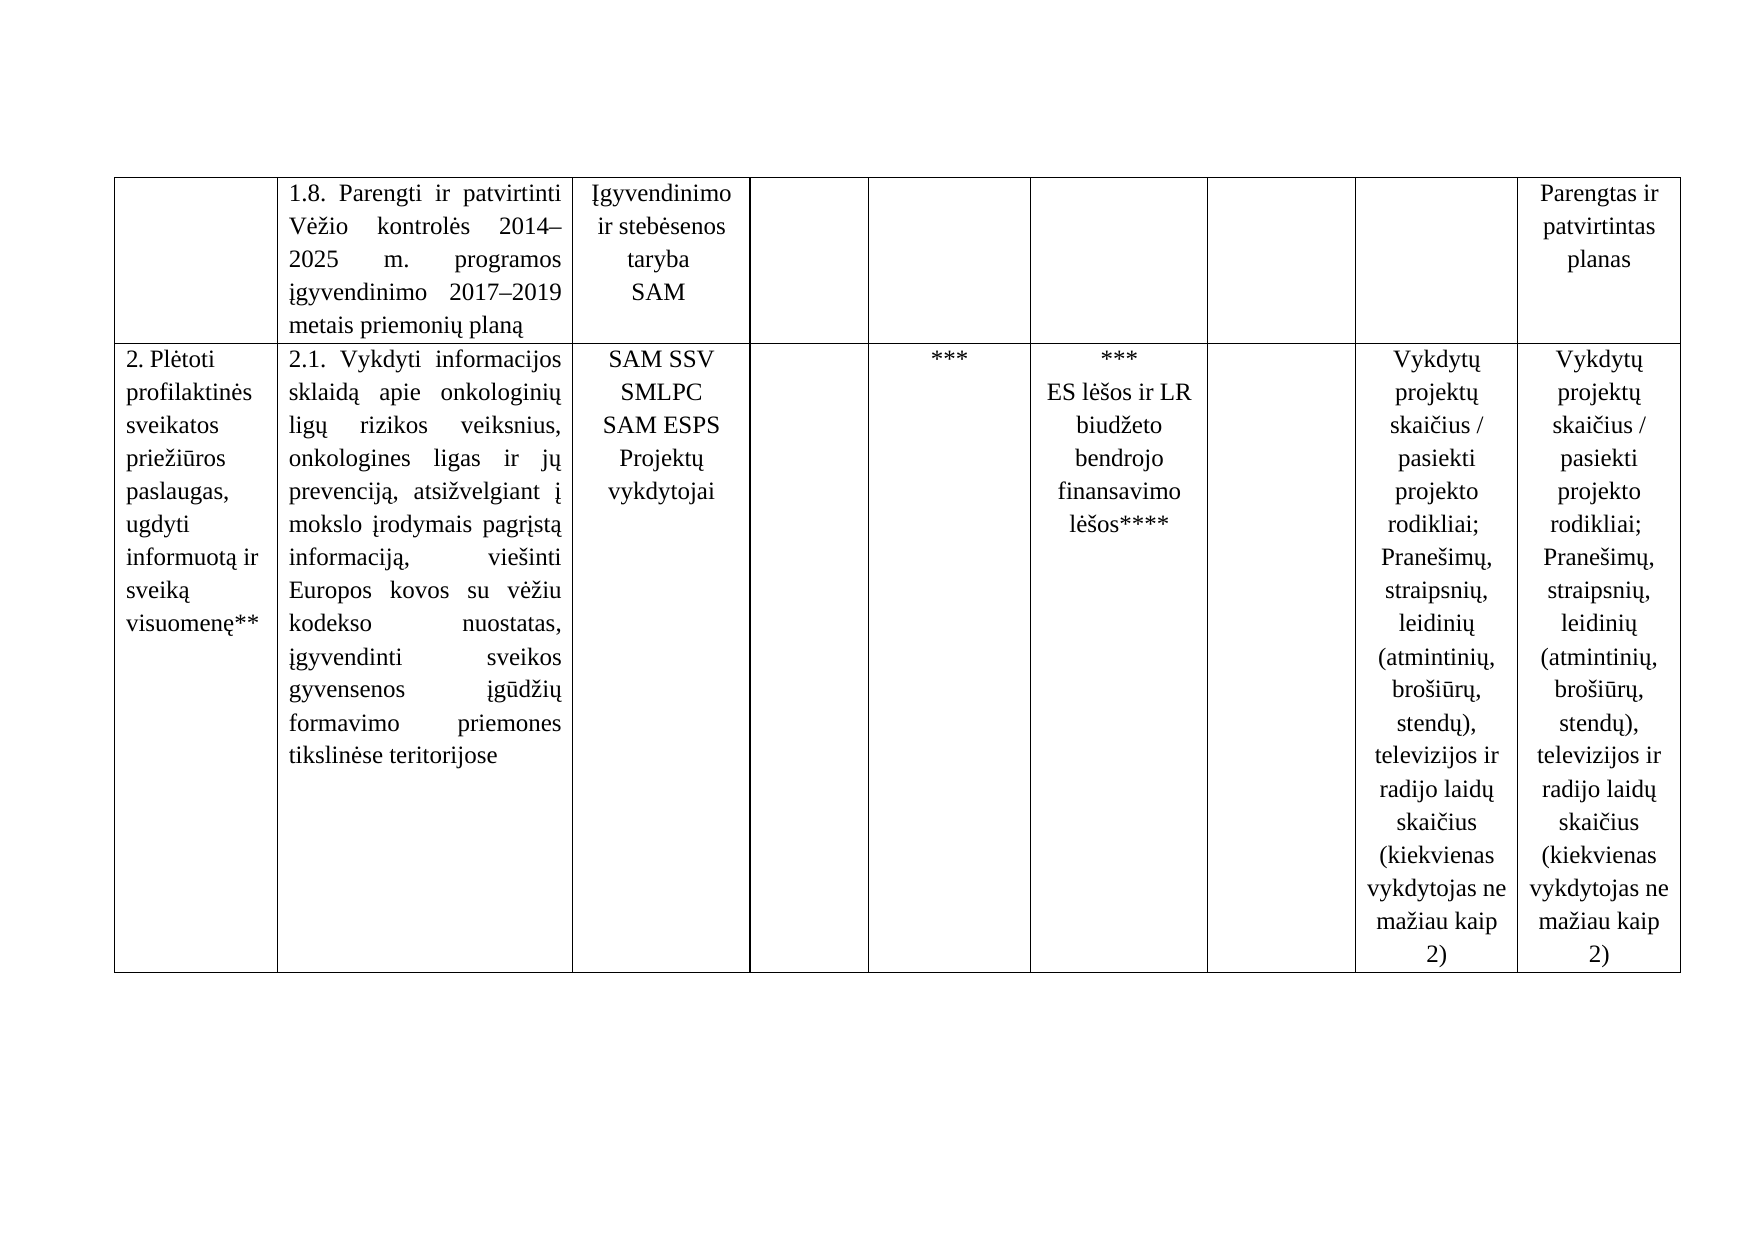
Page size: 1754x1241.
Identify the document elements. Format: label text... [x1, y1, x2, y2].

table_cell [751, 178, 868, 343]
table_cell Vykdytų projektų skaičius / pasiekti projekto rodikliai; Pranešimų, straipsnių, leidinių (atmintinių, brošiūrų, stendų), televizijos ir radijo laidų skaičius (kiekvienas vykdytojas ne mažiau kaip 2) [1356, 344, 1517, 972]
table_cell 2. Plėtoti profilaktinės sveikatos priežiūros paslaugas, ugdyti informuotą ir sveiką visuomenę** [115, 344, 277, 972]
table_cell [1031, 178, 1207, 343]
table_cell Vykdytų projektų skaičius / pasiekti projekto rodikliai; Pranešimų, straipsnių, leidinių (atmintinių, brošiūrų, stendų), televizijos ir radijo laidų skaičius (kiekvienas vykdytojas ne mažiau kaip 2) [1518, 344, 1680, 972]
table_cell *** [869, 344, 1030, 972]
table_cell [1208, 344, 1355, 972]
table_cell [1356, 178, 1517, 343]
table_cell SAM SSV SMLPC SAM ESPS Projektų vykdytojai [573, 344, 749, 972]
table_cell *** ES lėšos ir LR biudžeto bendrojo finansavimo lėšos**** [1031, 344, 1207, 972]
table_cell [1208, 178, 1355, 343]
table_cell Įgyvendinimo ir stebėsenos taryba SAM [573, 178, 749, 343]
table_cell Parengtas ir patvirtintas planas [1518, 178, 1680, 343]
table_cell [115, 178, 277, 343]
table_cell 1.8. Parengti ir patvirtinti Vėžio kontrolės 2014–2025 m. programos įgyvendinimo 2017–2019 metais priemonių planą [278, 178, 572, 343]
table_cell 2.1. Vykdyti informacijos sklaidą apie onkologinių ligų rizikos veiksnius, onkologines ligas ir jų prevenciją, atsižvelgiant į mokslo įrodymais pagrįstą informaciją, viešinti Europos kovos su vėžiu kodekso nuostatas, įgyvendinti sveikos gyvensenos įgūdžių formavimo priemones tikslinėse teritorijose [278, 344, 572, 972]
table_cell [869, 178, 1030, 343]
table_cell [751, 344, 868, 972]
